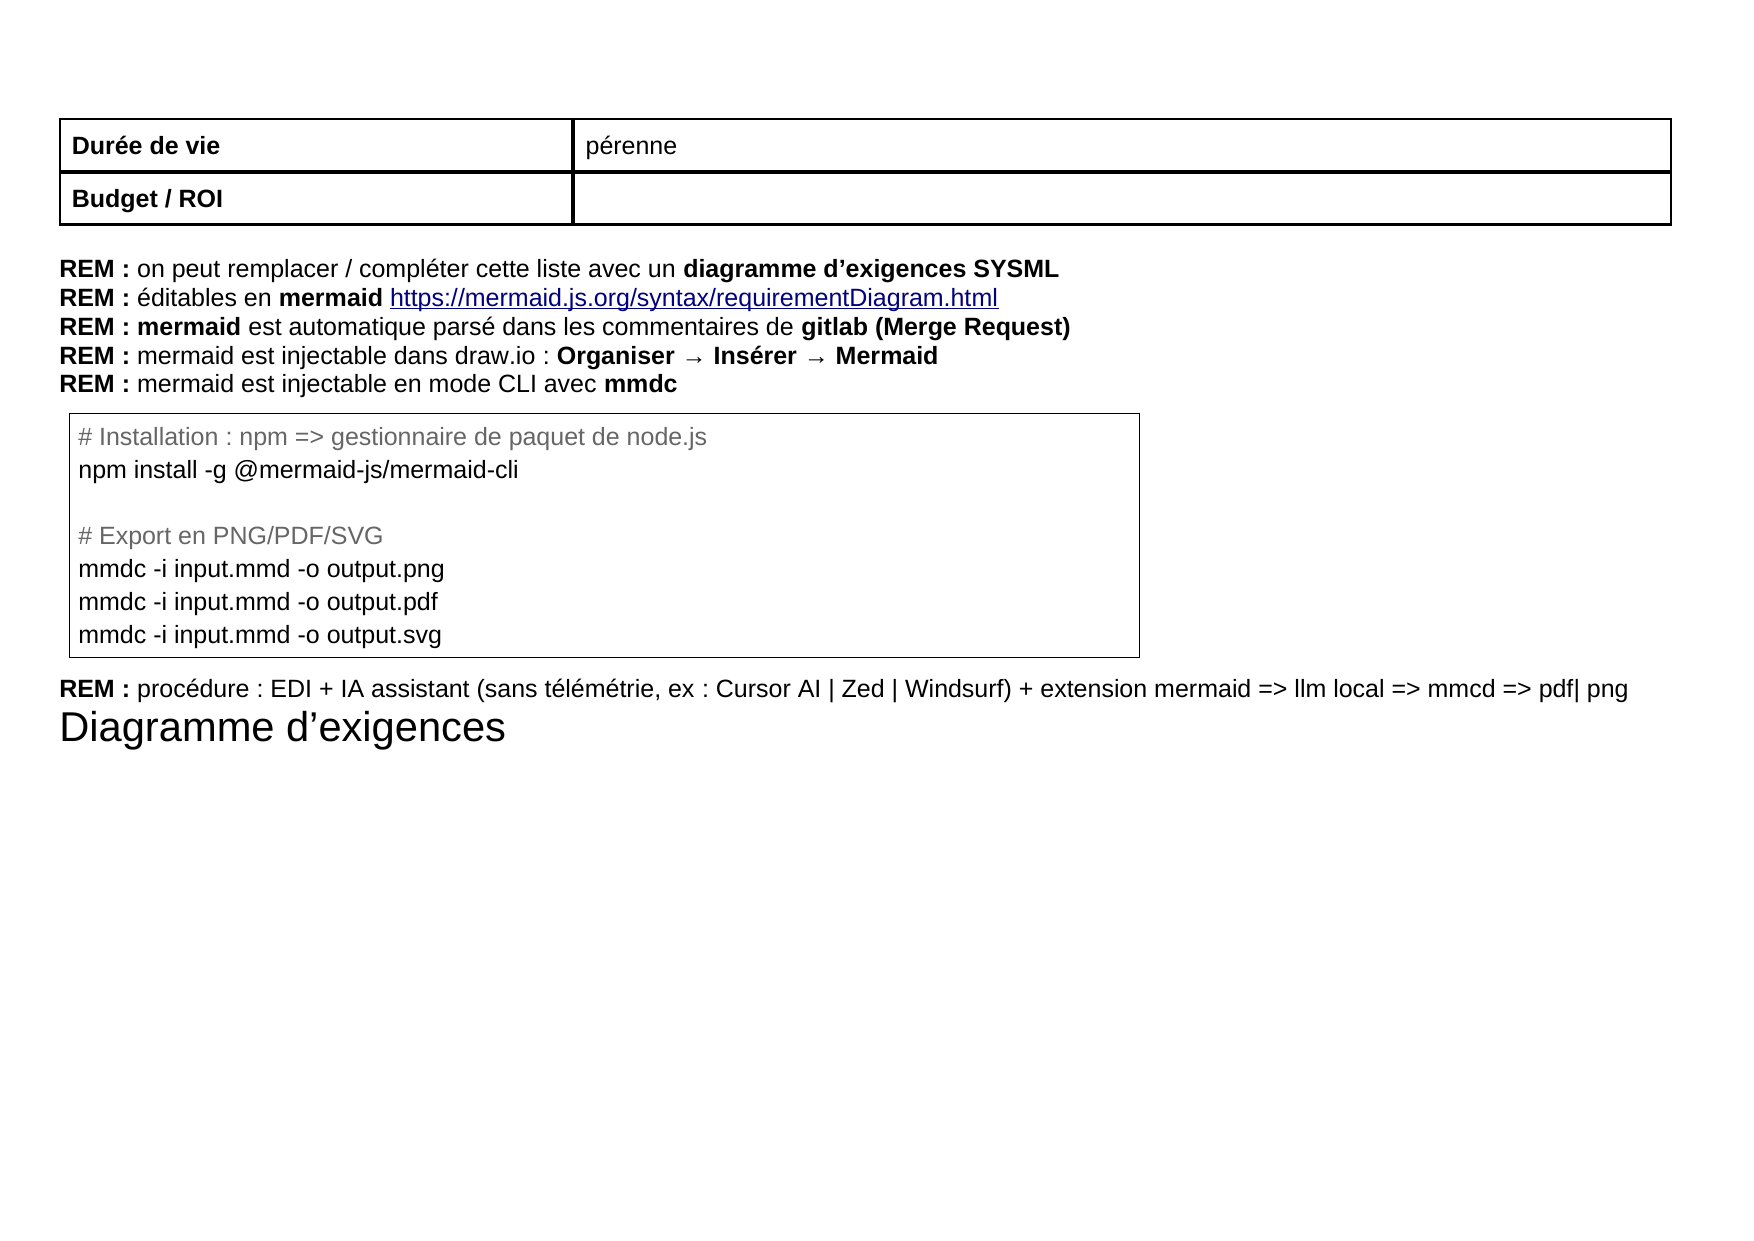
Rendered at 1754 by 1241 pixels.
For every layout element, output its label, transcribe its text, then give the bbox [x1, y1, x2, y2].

table_cell [575, 174, 1670, 223]
text # Installation : npm => gestionnaire de paquet de node.js [78, 422, 1130, 450]
text # Export en PNG/PDF/SVG [78, 521, 1130, 549]
text npm install -g @mermaid-js/mermaid-cli [78, 455, 1130, 483]
text REM : éditables en mermaid https://mermaid.js.org/syntax/requirementDiagram.html [59, 283, 1695, 312]
table_cell Durée de vie [61, 120, 571, 170]
table_cell Budget / ROI [61, 174, 571, 223]
text REM : mermaid est injectable dans draw.io : Organiser → Insérer → Mermaid [59, 341, 1695, 369]
text mmdc -i input.mmd -o output.png [78, 554, 1130, 582]
text Diagramme d’exigences [59, 703, 1695, 751]
text mmdc -i input.mmd -o output.svg [78, 620, 1130, 648]
text REM : mermaid est automatique parsé dans les commentaires de gitlab (Merge Request) [59, 312, 1695, 341]
text REM : procédure : EDI + IA assistant (sans télémétrie, ex : Cursor AI | Zed | Windsurf) + extension mermaid => llm local => mmcd => pdf| png [59, 674, 1695, 703]
text REM : on peut remplacer / compléter cette liste avec un diagramme d’exigences SYSML [59, 254, 1695, 283]
text mmdc -i input.mmd -o output.pdf [78, 587, 1130, 616]
text REM : mermaid est injectable en mode CLI avec mmdc [59, 369, 1695, 398]
table_cell pérenne [575, 120, 1670, 170]
